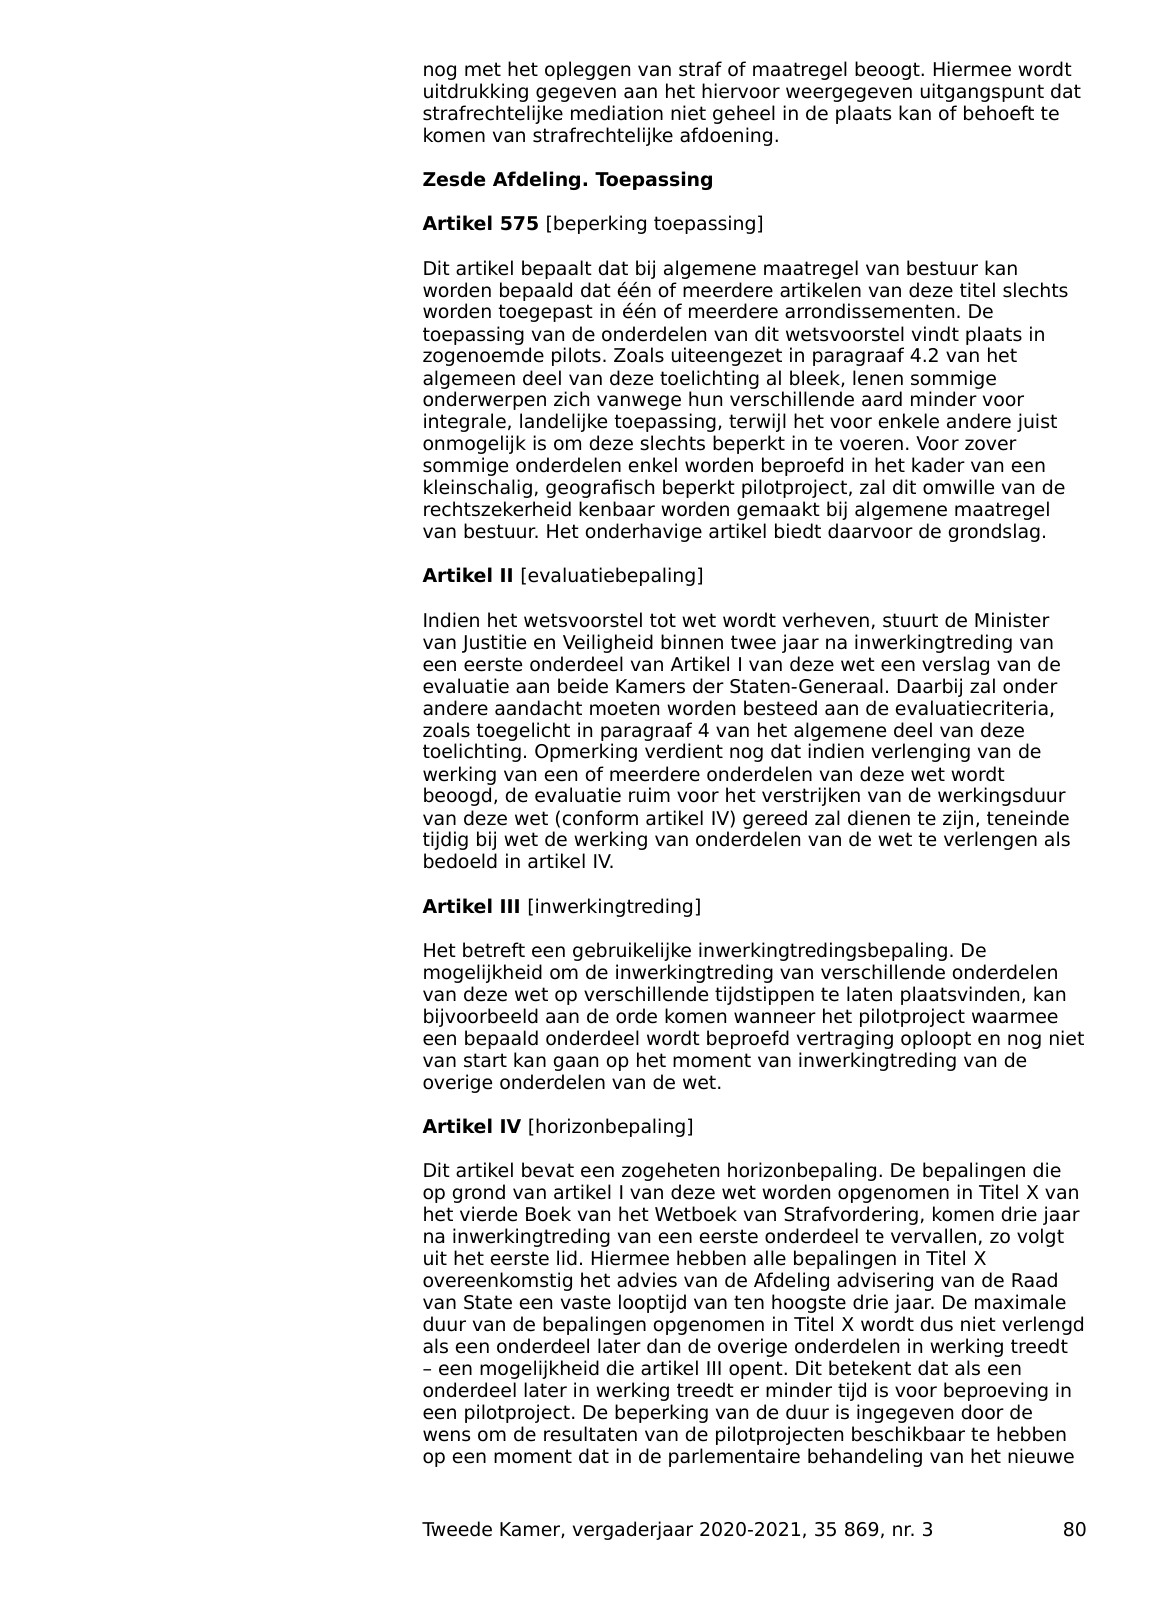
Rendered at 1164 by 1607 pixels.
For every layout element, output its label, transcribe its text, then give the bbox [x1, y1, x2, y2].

subtitle Artikel III [inwerkingtreding] [422, 896, 1087, 917]
text nog met het opleggen van straf of maatregel beoogt. Hiermee wordt uitdrukking gegeven aan het hiervoor weergegeven uitgangspunt dat strafrechtelijke mediation niet geheel in de plaats kan of behoeft te komen van strafrechtelijke afdoening. [422, 59, 1087, 147]
subtitle Artikel IV [horizonbepaling] [422, 1116, 1087, 1138]
text Dit artikel bevat een zogeheten horizonbepaling. De bepalingen die op grond van artikel I van deze wet worden opgenomen in Titel X van het vierde Boek van het Wetboek van Strafvordering, komen drie jaar na inwerkingtreding van een eerste onderdeel te vervallen, zo volgt uit het eerste lid. Hiermee hebben alle bepalingen in Titel X overeenkomstig het advies van de Afdeling advisering van de Raad van State een vaste looptijd van ten hoogste drie jaar. De maximale duur van de bepalingen opgenomen in Titel X wordt dus niet verlengd als een onderdeel later dan de overige onderdelen in werking treedt – een mogelijkheid die artikel III opent. Dit betekent dat als een onderdeel later in werking treedt er minder tijd is voor beproeving in een pilotproject. De beperking van de duur is ingegeven door de wens om de resultaten van de pilotprojecten beschikbaar te hebben op een moment dat in de parlementaire behandeling van het nieuwe [422, 1160, 1087, 1468]
subtitle Zesde Afdeling. Toepassing [422, 169, 1087, 191]
text Indien het wetsvoorstel tot wet wordt verheven, stuurt de Minister van Justitie en Veiligheid binnen twee jaar na inwerkingtreding van een eerste onderdeel van Artikel I van deze wet een verslag van de evaluatie aan beide Kamers der Staten-Generaal. Daarbij zal onder andere aandacht moeten worden besteed aan de evaluatiecriteria, zoals toegelicht in paragraaf 4 van het algemene deel van deze toelichting. Opmerking verdient nog dat indien verlenging van de werking van een of meerdere onderdelen van deze wet wordt beoogd, de evaluatie ruim voor het verstrijken van de werkingsduur van deze wet (conform artikel IV) gereed zal dienen te zijn, teneinde tijdig bij wet de werking van onderdelen van de wet te verlengen als bedoeld in artikel IV. [422, 609, 1087, 873]
text Dit artikel bepaalt dat bij algemene maatregel van bestuur kan worden bepaald dat één of meerdere artikelen van deze titel slechts worden toegepast in één of meerdere arrondissementen. De toepassing van de onderdelen van dit wetsvoorstel vindt plaats in zogenoemde pilots. Zoals uiteengezet in paragraaf 4.2 van het algemeen deel van deze toelichting al bleek, lenen sommige onderwerpen zich vanwege hun verschillende aard minder voor integrale, landelijke toepassing, terwijl het voor enkele andere juist onmogelijk is om deze slechts beperkt in te voeren. Voor zover sommige onderdelen enkel worden beproefd in het kader van een kleinschalig, geografisch beperkt pilotproject, zal dit omwille van de rechtszekerheid kenbaar worden gemaakt bij algemene maatregel van bestuur. Het onderhavige artikel biedt daarvoor de grondslag. [422, 257, 1087, 543]
text Het betreft een gebruikelijke inwerkingtredingsbepaling. De mogelijkheid om de inwerkingtreding van verschillende onderdelen van deze wet op verschillende tijdstippen te laten plaatsvinden, kan bijvoorbeeld aan de orde komen wanneer het pilotproject waarmee een bepaald onderdeel wordt beproefd vertraging oploopt en nog niet van start kan gaan op het moment van inwerkingtreding van de overige onderdelen van de wet. [422, 940, 1087, 1093]
subtitle Artikel 575 [beperking toepassing] [422, 213, 1087, 235]
subtitle Artikel II [evaluatiebepaling] [422, 565, 1087, 587]
